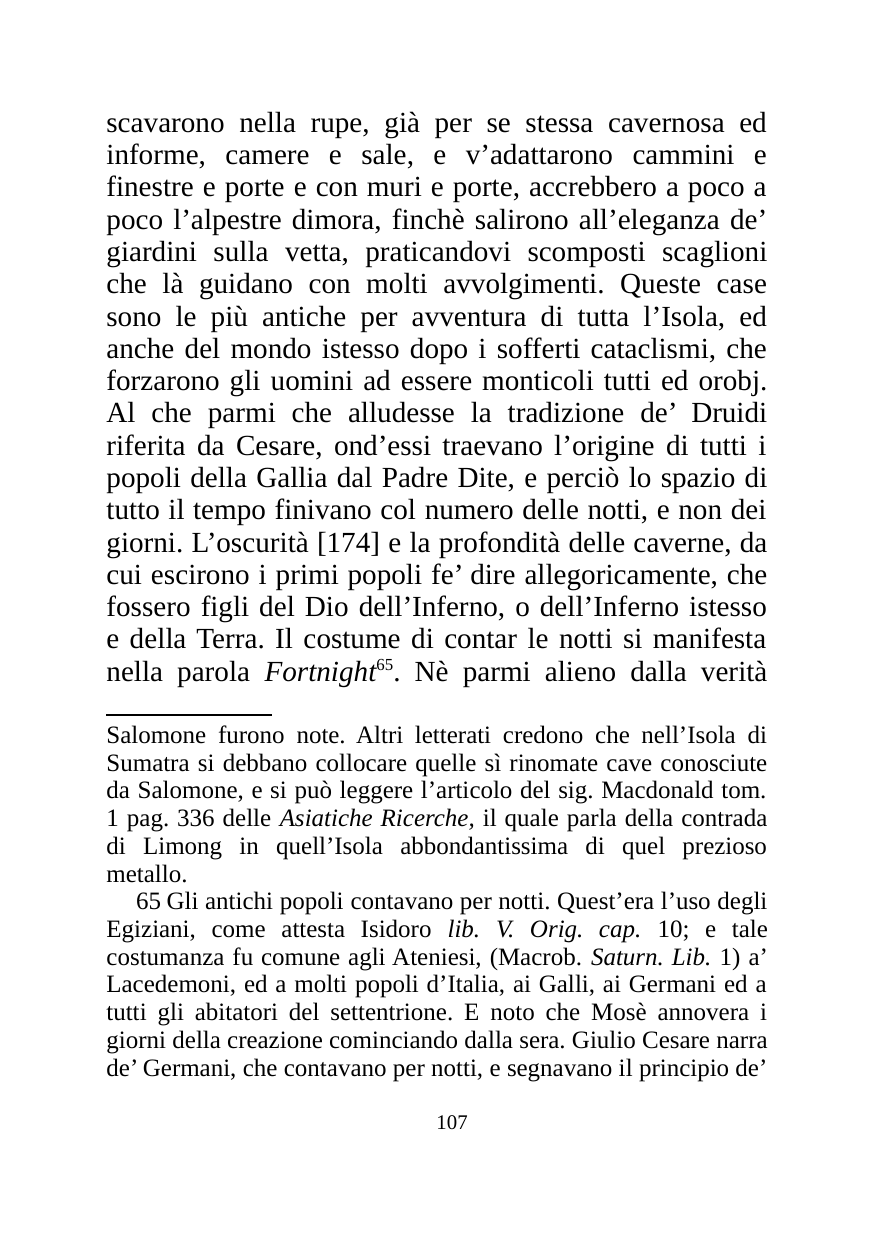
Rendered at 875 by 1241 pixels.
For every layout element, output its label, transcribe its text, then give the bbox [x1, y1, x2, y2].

text Salomone furono note. Altri letterati credono che nell’Isola di Sumatra si debbano collocare quelle sì rinomate cave conosciute da Salomone, e si può leggere l’articolo del sig. Macdonald tom. 1 pag. 336 delle Asiatiche Ricerche, il quale parla della contrada di Limong in quell’Isola abbondantissima di quel prezioso metallo. [106, 721, 768, 887]
text scavarono nella rupe, già per se stessa cavernosa ed informe, camere e sale, e v’adattarono cammini e finestre e porte e con muri e porte, accrebbero a poco a poco l’alpestre dimora, finchè salirono all’eleganza de’ giardini sulla vetta, praticandovi scomposti scaglioni che là guidano con molti avvolgimenti. Queste case sono le più antiche per avventura di tutta l’Isola, ed anche del mondo istesso dopo i sofferti cataclismi, che forzarono gli uomini ad essere monticoli tutti ed orobj. Al che parmi che alludesse la tradizione de’ Druidi riferita da Cesare, ond’essi traevano l’origine di tutti i popoli della Gallia dal Padre Dite, e perciò lo spazio di tutto il tempo finivano col numero delle notti, e non dei giorni. L’oscurità [174] e la profondità delle caverne, da cui escirono i primi popoli fe’ dire allegoricamente, che fossero figli del Dio dell’Inferno, o dell’Inferno istesso e della Terra. Il costume di contar le notti si manifesta nella parola Fortnight. Nè parmi alieno dalla verità [106, 106, 768, 687]
text Gli antichi popoli contavano per notti. Quest’era l’uso degli Egiziani, come attesta Isidoro lib. V. Orig. cap. 10; e tale costumanza fu comune agli Ateniesi, (Macrob. Saturn. Lib. 1) a’ Lacedemoni, ed a molti popoli d’Italia, ai Galli, ai Germani ed a tutti gli abitatori del settentrione. E noto che Mosè annovera i giorni della creazione cominciando dalla sera. Giulio Cesare narra de’ Germani, che contavano per notti, e segnavano il principio de’ [106, 887, 768, 1081]
